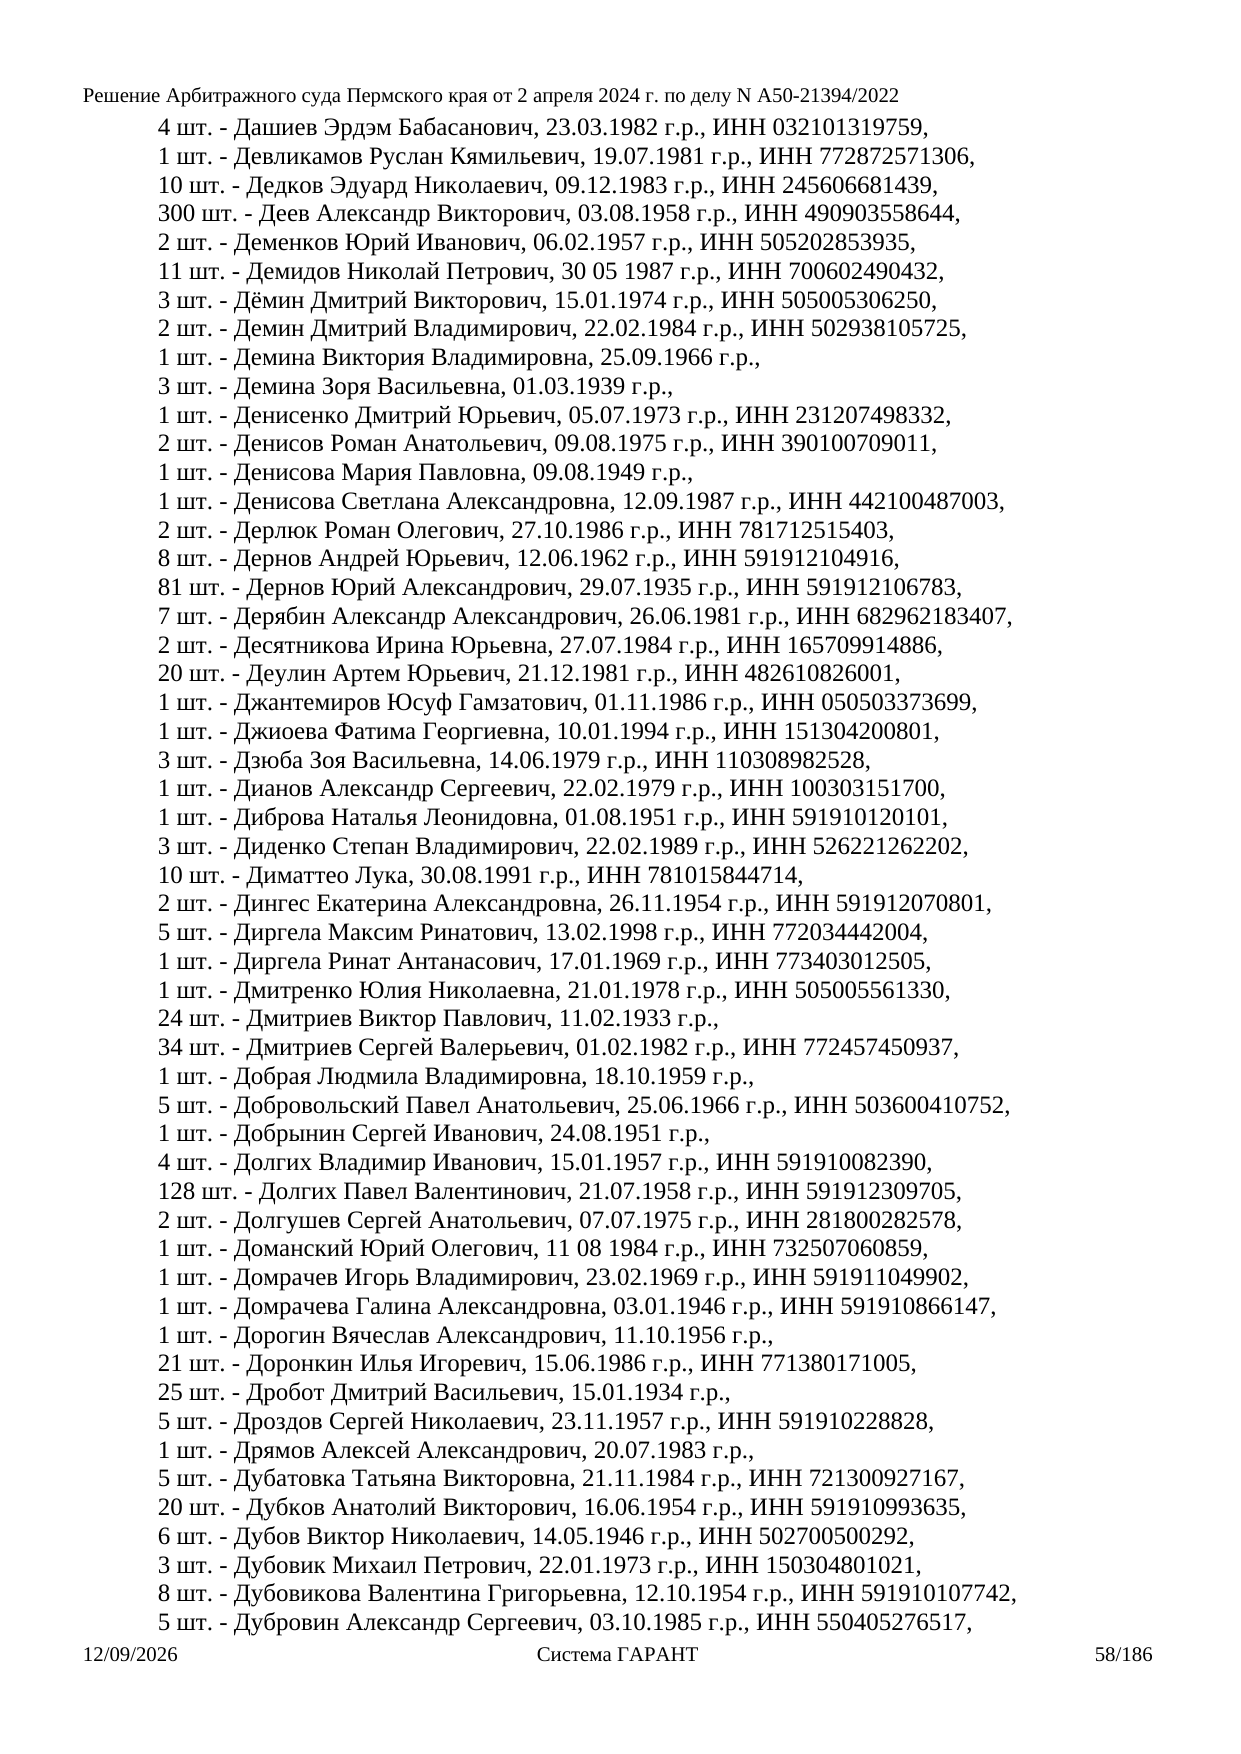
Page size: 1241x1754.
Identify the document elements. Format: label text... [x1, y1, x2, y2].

text 2 шт. - Дингес Екатерина Александровна, 26.11.1954 г.р., ИНН 591912070801, [83, 888, 1157, 917]
text 81 шт. - Дернов Юрий Александрович, 29.07.1935 г.р., ИНН 591912106783, [83, 572, 1157, 601]
text 5 шт. - Дроздов Сергей Николаевич, 23.11.1957 г.р., ИНН 591910228828, [83, 1406, 1157, 1435]
text 2 шт. - Десятникова Ирина Юрьевна, 27.07.1984 г.р., ИНН 165709914886, [83, 630, 1157, 658]
text 1 шт. - Денисова Светлана Александровна, 12.09.1987 г.р., ИНН 442100487003, [83, 486, 1157, 515]
text 1 шт. - Домрачева Галина Александровна, 03.01.1946 г.р., ИНН 591910866147, [83, 1291, 1157, 1320]
text 3 шт. - Дзюба Зоя Васильевна, 14.06.1979 г.р., ИНН 110308982528, [83, 745, 1157, 773]
text 25 шт. - Дробот Дмитрий Васильевич, 15.01.1934 г.р., [83, 1377, 1157, 1406]
text 34 шт. - Дмитриев Сергей Валерьевич, 01.02.1982 г.р., ИНН 772457450937, [83, 1032, 1157, 1061]
text 4 шт. - Дашиев Эрдэм Бабасанович, 23.03.1982 г.р., ИНН 032101319759, [83, 112, 1157, 141]
text 3 шт. - Дёмин Дмитрий Викторович, 15.01.1974 г.р., ИНН 505005306250, [83, 285, 1157, 313]
text 1 шт. - Дианов Александр Сергеевич, 22.02.1979 г.р., ИНН 100303151700, [83, 773, 1157, 802]
text 2 шт. - Дерлюк Роман Олегович, 27.10.1986 г.р., ИНН 781712515403, [83, 515, 1157, 543]
text 1 шт. - Джиоева Фатима Георгиевна, 10.01.1994 г.р., ИНН 151304200801, [83, 716, 1157, 745]
text 1 шт. - Дорогин Вячеслав Александрович, 11.10.1956 г.р., [83, 1320, 1157, 1348]
text 11 шт. - Демидов Николай Петрович, 30 05 1987 г.р., ИНН 700602490432, [83, 256, 1157, 285]
text 2 шт. - Деменков Юрий Иванович, 06.02.1957 г.р., ИНН 505202853935, [83, 227, 1157, 256]
text 1 шт. - Дмитренко Юлия Николаевна, 21.01.1978 г.р., ИНН 505005561330, [83, 975, 1157, 1003]
text 5 шт. - Диргела Максим Ринатович, 13.02.1998 г.р., ИНН 772034442004, [83, 917, 1157, 946]
text 8 шт. - Дернов Андрей Юрьевич, 12.06.1962 г.р., ИНН 591912104916, [83, 543, 1157, 572]
text 10 шт. - Диматтео Лука, 30.08.1991 г.р., ИНН 781015844714, [83, 860, 1157, 888]
text 1 шт. - Доманский Юрий Олегович, 11 08 1984 г.р., ИНН 732507060859, [83, 1233, 1157, 1262]
text 24 шт. - Дмитриев Виктор Павлович, 11.02.1933 г.р., [83, 1003, 1157, 1032]
text 3 шт. - Демина Зоря Васильевна, 01.03.1939 г.р., [83, 371, 1157, 400]
text 3 шт. - Диденко Степан Владимирович, 22.02.1989 г.р., ИНН 526221262202, [83, 831, 1157, 860]
text 5 шт. - Дубатовка Татьяна Викторовна, 21.11.1984 г.р., ИНН 721300927167, [83, 1463, 1157, 1492]
text 2 шт. - Демин Дмитрий Владимирович, 22.02.1984 г.р., ИНН 502938105725, [83, 313, 1157, 342]
text 8 шт. - Дубовикова Валентина Григорьевна, 12.10.1954 г.р., ИНН 591910107742, [83, 1578, 1157, 1607]
text 1 шт. - Добрынин Сергей Иванович, 24.08.1951 г.р., [83, 1118, 1157, 1147]
text 20 шт. - Деулин Артем Юрьевич, 21.12.1981 г.р., ИНН 482610826001, [83, 658, 1157, 687]
text 300 шт. - Деев Александр Викторович, 03.08.1958 г.р., ИНН 490903558644, [83, 198, 1157, 227]
text 1 шт. - Диброва Наталья Леонидовна, 01.08.1951 г.р., ИНН 591910120101, [83, 802, 1157, 831]
text 7 шт. - Дерябин Александр Александрович, 26.06.1981 г.р., ИНН 682962183407, [83, 601, 1157, 630]
text 5 шт. - Дубровин Александр Сергеевич, 03.10.1985 г.р., ИНН 550405276517, [83, 1607, 1157, 1636]
text 128 шт. - Долгих Павел Валентинович, 21.07.1958 г.р., ИНН 591912309705, [83, 1176, 1157, 1205]
text 1 шт. - Девликамов Руслан Кямильевич, 19.07.1981 г.р., ИНН 772872571306, [83, 141, 1157, 170]
text 10 шт. - Дедков Эдуард Николаевич, 09.12.1983 г.р., ИНН 245606681439, [83, 170, 1157, 198]
text 1 шт. - Добрая Людмила Владимировна, 18.10.1959 г.р., [83, 1061, 1157, 1090]
text 1 шт. - Диргела Ринат Антанасович, 17.01.1969 г.р., ИНН 773403012505, [83, 946, 1157, 975]
text 1 шт. - Домрачев Игорь Владимирович, 23.02.1969 г.р., ИНН 591911049902, [83, 1262, 1157, 1291]
text 2 шт. - Денисов Роман Анатольевич, 09.08.1975 г.р., ИНН 390100709011, [83, 428, 1157, 457]
text 1 шт. - Денисова Мария Павловна, 09.08.1949 г.р., [83, 457, 1157, 486]
text 20 шт. - Дубков Анатолий Викторович, 16.06.1954 г.р., ИНН 591910993635, [83, 1492, 1157, 1521]
text 5 шт. - Добровольский Павел Анатольевич, 25.06.1966 г.р., ИНН 503600410752, [83, 1090, 1157, 1118]
text 6 шт. - Дубов Виктор Николаевич, 14.05.1946 г.р., ИНН 502700500292, [83, 1521, 1157, 1550]
text 2 шт. - Долгушев Сергей Анатольевич, 07.07.1975 г.р., ИНН 281800282578, [83, 1205, 1157, 1233]
text 1 шт. - Демина Виктория Владимировна, 25.09.1966 г.р., [83, 342, 1157, 371]
text 21 шт. - Доронкин Илья Игоревич, 15.06.1986 г.р., ИНН 771380171005, [83, 1348, 1157, 1377]
text 3 шт. - Дубовик Михаил Петрович, 22.01.1973 г.р., ИНН 150304801021, [83, 1550, 1157, 1578]
text 4 шт. - Долгих Владимир Иванович, 15.01.1957 г.р., ИНН 591910082390, [83, 1147, 1157, 1176]
text 1 шт. - Денисенко Дмитрий Юрьевич, 05.07.1973 г.р., ИНН 231207498332, [83, 400, 1157, 428]
text 1 шт. - Джантемиров Юсуф Гамзатович, 01.11.1986 г.р., ИНН 050503373699, [83, 687, 1157, 716]
text 1 шт. - Дрямов Алексей Александрович, 20.07.1983 г.р., [83, 1435, 1157, 1463]
